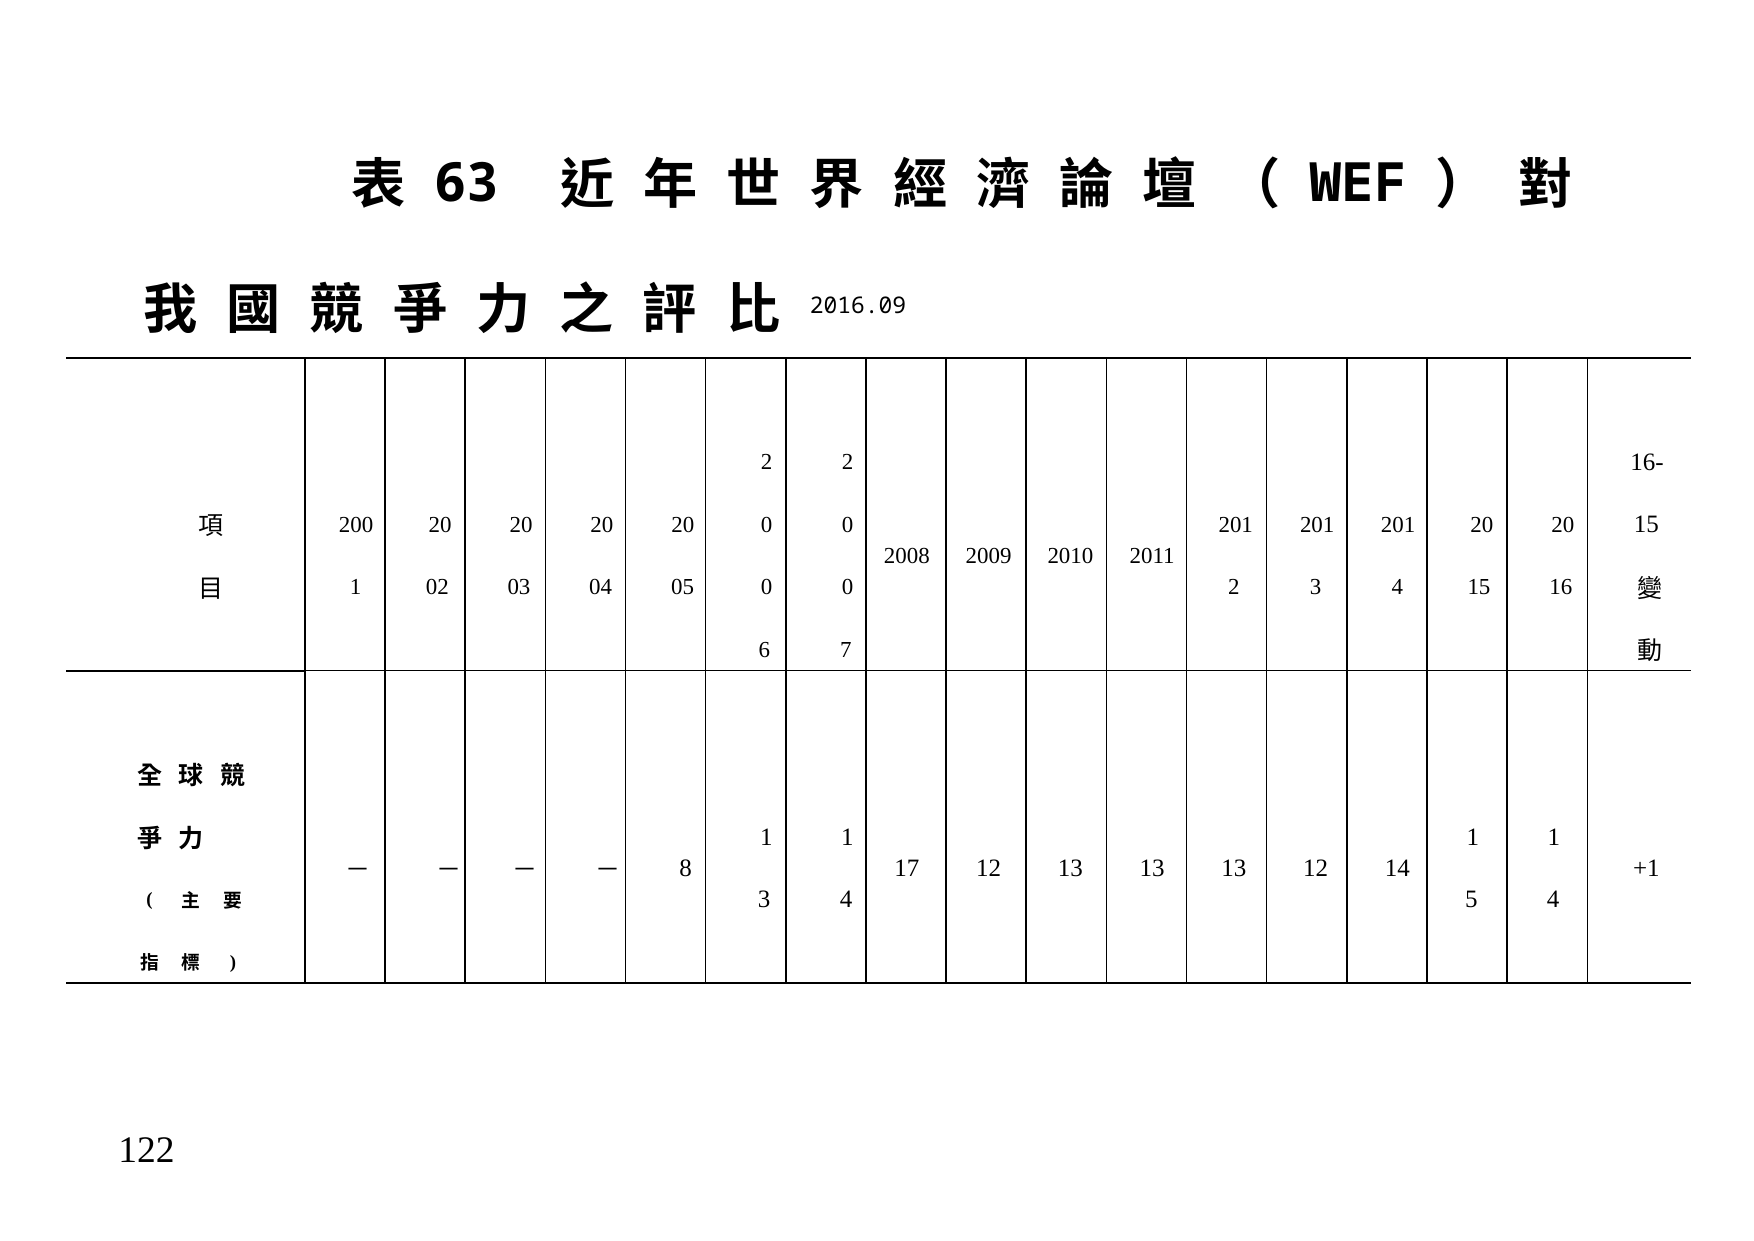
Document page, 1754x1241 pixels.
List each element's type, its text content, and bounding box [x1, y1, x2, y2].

table_header 16-15 變動 [1588, 359, 1691, 670]
table_cell － [466, 671, 545, 982]
table_header 2011 [1107, 359, 1186, 670]
table_cell 8 [626, 671, 705, 982]
table_cell 17 [867, 671, 945, 982]
table_header 2002 [386, 359, 464, 670]
table_header 2013 [1267, 359, 1346, 670]
table_cell 14 [1508, 671, 1587, 982]
table_cell 14 [787, 671, 865, 982]
table_header 2005 [626, 359, 705, 670]
table_header 2001 [306, 359, 384, 670]
table_header 2006 [706, 359, 785, 670]
table_header 2016 [1508, 359, 1587, 670]
table_cell 13 [1187, 671, 1266, 982]
table_header 2008 [867, 359, 945, 670]
table_cell 15 [1428, 671, 1506, 982]
table_cell － [306, 671, 384, 982]
table_cell +1 [1588, 671, 1691, 982]
table_cell 13 [706, 671, 785, 982]
table_header 2014 [1348, 359, 1426, 670]
table_header 2004 [546, 359, 625, 670]
table_cell － [386, 671, 464, 982]
table_cell 13 [1107, 671, 1186, 982]
table_cell 12 [1267, 671, 1346, 982]
table_header 項 目 [66, 359, 304, 670]
table_cell 12 [947, 671, 1025, 982]
table_cell － [546, 671, 625, 982]
table_header 2007 [787, 359, 865, 670]
table_header 2010 [1027, 359, 1106, 670]
table_header 2015 [1428, 359, 1506, 670]
table_header 2012 [1187, 359, 1266, 670]
table_header 2009 [947, 359, 1025, 670]
table_header 2003 [466, 359, 545, 670]
table_cell 14 [1348, 671, 1426, 982]
table_cell 全球競爭力(主要指標) [66, 672, 304, 982]
table_cell 13 [1027, 671, 1106, 982]
subtitle 表63 近年世界經濟論壇（WEF）對我國競爭力之評比2016.09 [128, 107, 1628, 357]
